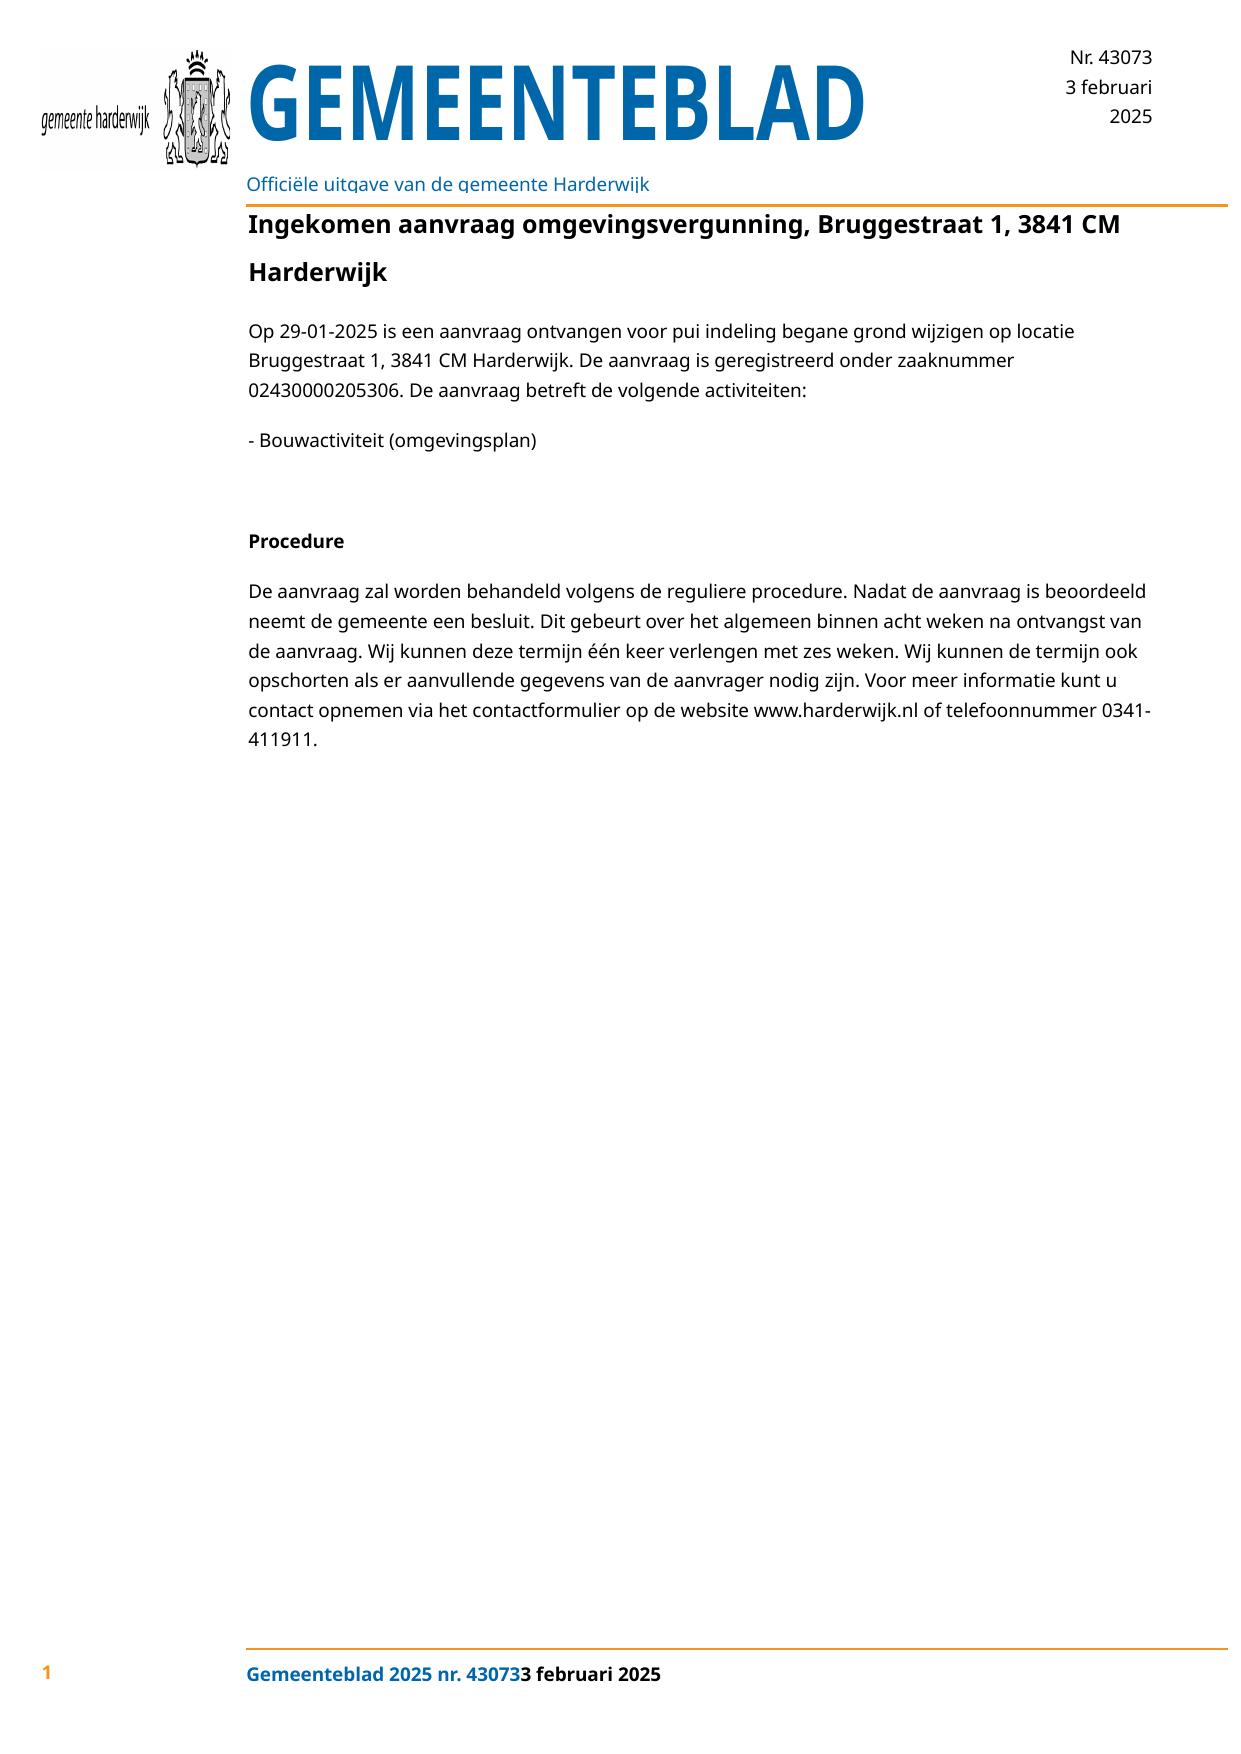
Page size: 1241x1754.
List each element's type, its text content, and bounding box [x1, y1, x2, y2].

picture [41, 47, 231, 172]
text Procedure [248, 528, 1152, 554]
text Ingekomen aanvraag omgevingsvergunning, Bruggestraat 1, 3841 CM Harderwijk [248, 207, 1152, 288]
text De aanvraag zal worden behandeld volgens de reguliere procedure. Nadat de aanvraag is beoordeeld neemt de gemeente een besluit. Dit gebeurt over het algemeen binnen acht weken na ontvangst van de aanvraag. Wij kunnen deze termijn één keer verlengen met zes weken. Wij kunnen de termijn ook opschorten als er aanvullende gegevens van de aanvrager nodig zijn. Voor meer informatie kunt u contact opnemen via het contactformulier op de website www.harderwijk.nl of telefoonnummer 0341-411911. [248, 579, 1152, 752]
text - Bouwactiviteit (omgevingsplan) [248, 427, 1152, 453]
text Op 29-01-2025 is een aanvraag ontvangen voor pui indeling begane grond wijzigen op locatie Bruggestraat 1, 3841 CM Harderwijk. De aanvraag is geregistreerd onder zaaknummer 02430000205306. De aanvraag betreft de volgende activiteiten: [248, 318, 1152, 403]
